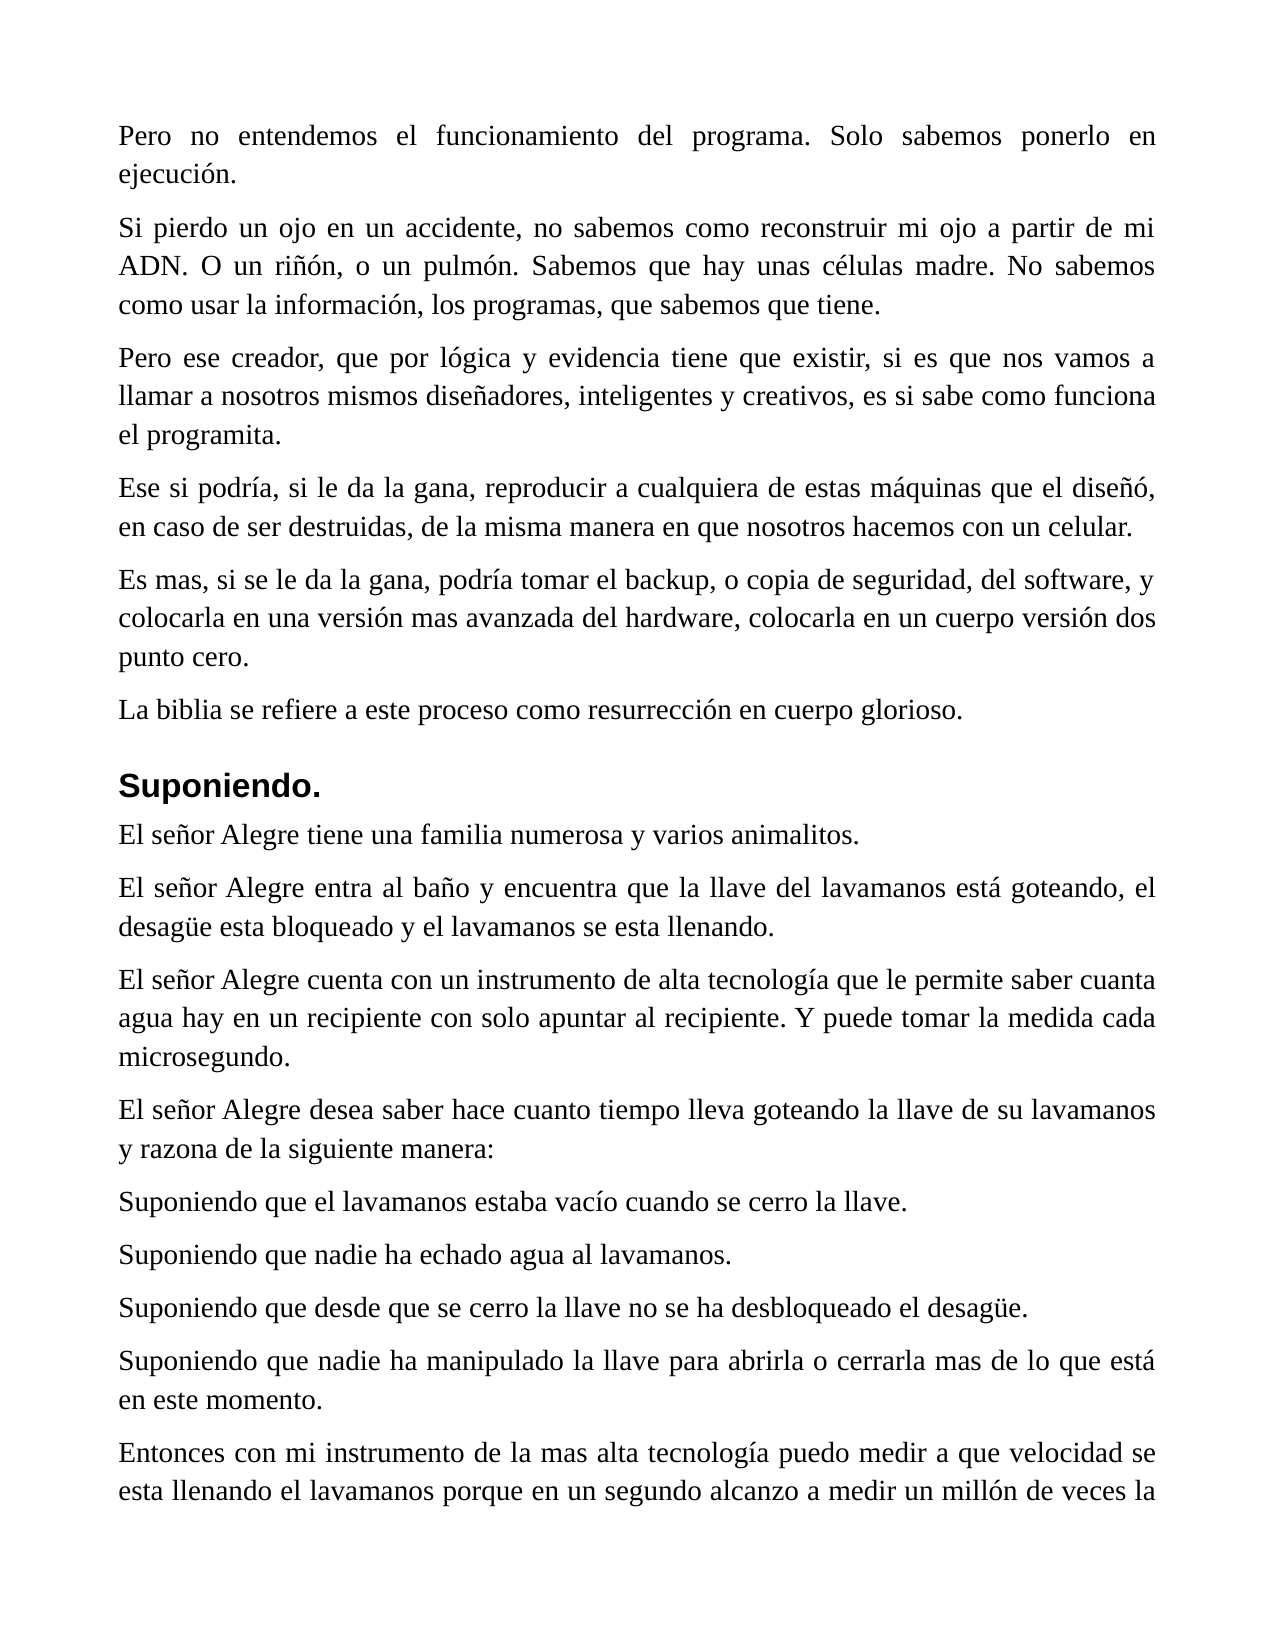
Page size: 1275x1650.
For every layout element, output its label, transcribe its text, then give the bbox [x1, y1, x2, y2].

text Pero ese creador, que por lógica y evidencia tiene que existir, si es que nos vamos a llamar a nosotros mismos diseñadores, inteligentes y creativos, es si sabe como funciona el programita. [118, 340, 1157, 451]
text Es mas, si se le da la gana, podría tomar el backup, o copia de seguridad, del software, y colocarla en una versión mas avanzada del hardware, colocarla en un cuerpo versión dos punto cero. [118, 562, 1157, 672]
subtitle Suponiendo. [118, 766, 1157, 805]
text Pero no entendemos el funcionamiento del programa. Solo sabemos ponerlo en ejecución. [118, 118, 1157, 190]
text Entonces con mi instrumento de la mas alta tecnología puedo medir a que velocidad se esta llenando el lavamanos porque en un segundo alcanzo a medir un millón de veces la [118, 1435, 1157, 1507]
text El señor Alegre entra al baño y encuentra que la llave del lavamanos está goteando, el desagüe esta bloqueado y el lavamanos se esta llenando. [118, 870, 1157, 942]
text Suponiendo que nadie ha echado agua al lavamanos. [118, 1237, 1157, 1271]
text El señor Alegre tiene una familia numerosa y varios animalitos. [118, 817, 1157, 851]
text La biblia se refiere a este proceso como resurrección en cuerpo glorioso. [118, 692, 1157, 726]
text El señor Alegre desea saber hace cuanto tiempo lleva goteando la llave de su lavamanos y razona de la siguiente manera: [118, 1092, 1157, 1164]
text El señor Alegre cuenta con un instrumento de alta tecnología que le permite saber cuanta agua hay en un recipiente con solo apuntar al recipiente. Y puede tomar la medida cada microsegundo. [118, 962, 1157, 1073]
text Suponiendo que nadie ha manipulado la llave para abrirla o cerrarla mas de lo que está en este momento. [118, 1343, 1157, 1415]
text Suponiendo que el lavamanos estaba vacío cuando se cerro la llave. [118, 1184, 1157, 1217]
text Suponiendo que desde que se cerro la llave no se ha desbloqueado el desagüe. [118, 1290, 1157, 1324]
text Si pierdo un ojo en un accidente, no sabemos como reconstruir mi ojo a partir de mi ADN. O un riñón, o un pulmón. Sabemos que hay unas células madre. No sabemos como usar la información, los programas, que sabemos que tiene. [118, 210, 1157, 320]
text Ese si podría, si le da la gana, reproducir a cualquiera de estas máquinas que el diseñó, en caso de ser destruidas, de la misma manera en que nosotros hacemos con un celular. [118, 470, 1157, 542]
